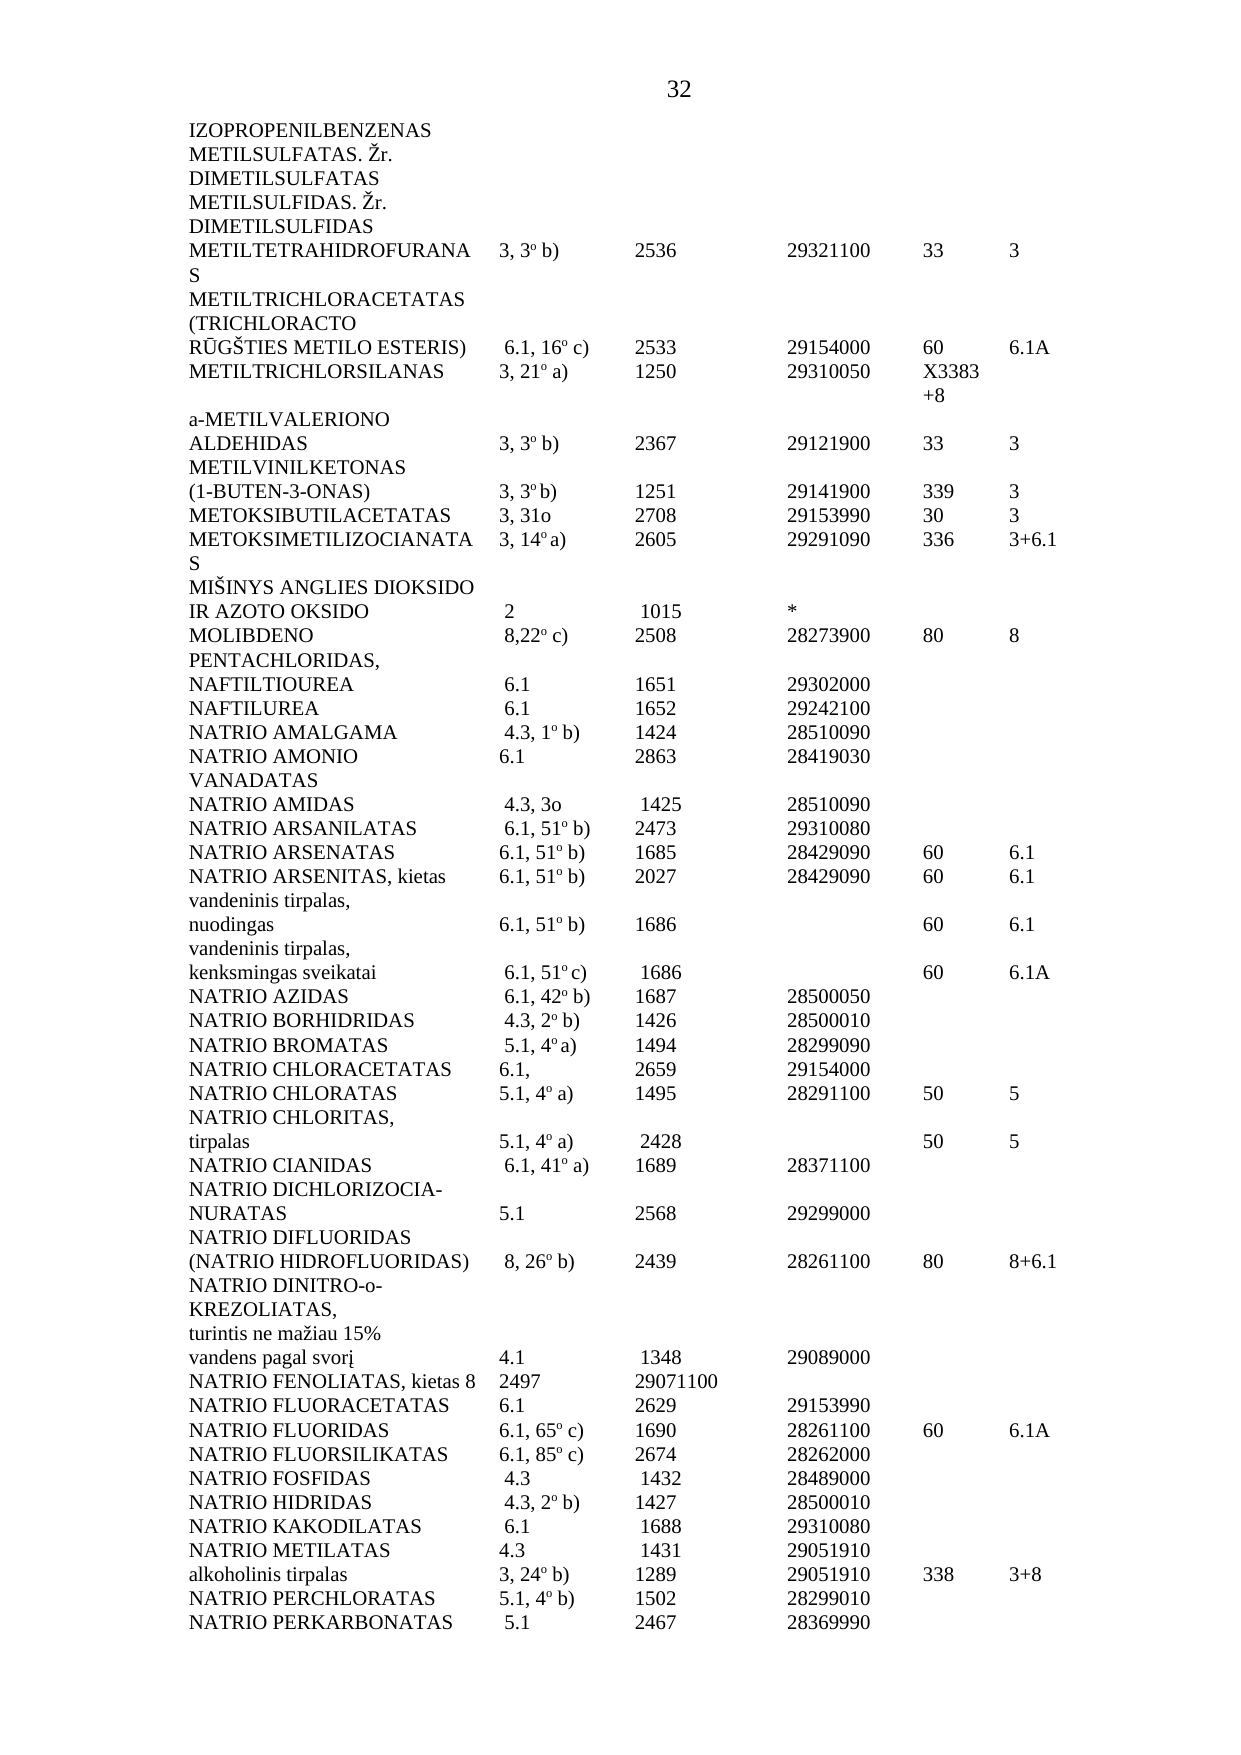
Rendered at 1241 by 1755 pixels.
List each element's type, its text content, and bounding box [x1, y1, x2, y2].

table_cell 2605 [623, 527, 776, 575]
table_cell [488, 142, 623, 166]
table_cell 80 [911, 624, 998, 672]
table_cell 5 [998, 1129, 1114, 1153]
table_cell 1686 [623, 912, 776, 936]
table_cell [776, 190, 911, 214]
table_cell NATRIO AMONIO VANADATAS [177, 744, 488, 792]
table_cell [998, 792, 1114, 816]
table_cell 6.1, 85o c) [488, 1442, 623, 1466]
table_cell [911, 142, 998, 166]
table_cell [623, 214, 776, 238]
table_cell 50 [911, 1081, 998, 1105]
table_cell [623, 1273, 776, 1321]
table_cell [911, 455, 998, 479]
table_cell [1114, 1009, 1181, 1032]
table_cell [1114, 503, 1181, 527]
table_cell [911, 214, 998, 238]
table_cell [998, 1225, 1114, 1249]
table_cell [998, 1009, 1114, 1032]
table_cell [1114, 792, 1181, 816]
table_cell NATRIO FLUORACETATAS [177, 1394, 488, 1417]
table_cell [776, 888, 911, 912]
table_cell [1114, 1033, 1181, 1057]
table_cell MOLIBDENO PENTACHLORIDAS, [177, 624, 488, 672]
table_cell 6.1 [998, 864, 1114, 888]
table_cell 5.1 [488, 1610, 623, 1634]
table_cell [776, 142, 911, 166]
table_cell 28299090 [776, 1033, 911, 1057]
table_cell 1652 [623, 696, 776, 720]
table_cell [911, 1057, 998, 1081]
table_cell 1494 [623, 1033, 776, 1057]
table_cell 28371100 [776, 1153, 911, 1177]
table_cell [911, 1586, 998, 1610]
table_cell DIMETILSULFATAS [177, 166, 488, 190]
table_cell 28369990 [776, 1610, 911, 1634]
table_cell NAFTILUREA [177, 696, 488, 720]
table_cell [998, 1466, 1114, 1490]
table_cell 3, 31o [488, 503, 623, 527]
table_cell [1114, 455, 1181, 479]
table_cell 60 [911, 1418, 998, 1442]
table_cell [998, 1538, 1114, 1562]
table_cell METILTRICHLORSILANAS [177, 359, 488, 407]
table_cell [911, 1153, 998, 1177]
table_cell 28299010 [776, 1586, 911, 1610]
table_cell NATRIO AZIDAS [177, 984, 488, 1008]
table_cell (1-BUTEN-3-ONAS) [177, 479, 488, 503]
table_cell 3, 3o b) [488, 479, 623, 503]
table_cell 2367 [623, 431, 776, 455]
table_cell [776, 1273, 911, 1321]
table_cell [911, 311, 998, 335]
table_cell [998, 575, 1114, 599]
table_cell 6.1, 65o c) [488, 1418, 623, 1442]
table_cell [1114, 840, 1181, 864]
table_cell alkoholinis tirpalas [177, 1562, 488, 1586]
table_cell [911, 575, 998, 599]
table_cell NATRIO DICHLORIZOCIA- [177, 1177, 488, 1201]
table_cell 28261100 [776, 1249, 911, 1273]
table_cell 29242100 [776, 696, 911, 720]
table_cell [998, 407, 1114, 431]
table_cell [998, 1345, 1114, 1369]
table_cell [776, 455, 911, 479]
table_cell [488, 407, 623, 431]
table_cell [623, 455, 776, 479]
table_cell 29154000 [776, 335, 911, 359]
table_cell [488, 1177, 623, 1201]
table_cell [998, 1610, 1114, 1634]
table_cell [488, 214, 623, 238]
table_cell * [776, 599, 911, 623]
table_cell 336 [911, 527, 998, 575]
table_cell [488, 575, 623, 599]
table_cell NATRIO ARSENITAS, kietas [177, 864, 488, 888]
table_cell 28510090 [776, 720, 911, 744]
table_cell 6.1 [998, 840, 1114, 864]
table_cell 28500010 [776, 1009, 911, 1032]
table_cell [1114, 864, 1181, 888]
table_cell 6.1, 51o b) [488, 816, 623, 840]
table_cell [1114, 1201, 1181, 1225]
table_cell 6.1, 51o c) [488, 960, 623, 984]
table_cell [911, 696, 998, 720]
table_cell [776, 287, 911, 311]
table_cell [998, 720, 1114, 744]
table_cell [776, 311, 911, 335]
table_cell [1114, 287, 1181, 311]
table_cell [1114, 1586, 1181, 1610]
table_cell [1114, 984, 1181, 1008]
table_cell [1114, 1562, 1181, 1586]
table_cell [998, 984, 1114, 1008]
table_cell ALDEHIDAS [177, 431, 488, 455]
table_cell [776, 214, 911, 238]
table_cell [1114, 696, 1181, 720]
table_cell [998, 166, 1114, 190]
table_cell [776, 1321, 911, 1345]
table_cell 6.1 [488, 744, 623, 792]
table_cell [911, 984, 998, 1008]
table_cell tirpalas [177, 1129, 488, 1153]
table_cell [1114, 1345, 1181, 1369]
table_cell [911, 1514, 998, 1538]
table_cell [1114, 1225, 1181, 1249]
table_cell [1114, 1177, 1181, 1201]
table_cell [488, 455, 623, 479]
table_cell 5.1, 4o a) [488, 1033, 623, 1057]
table_cell 28510090 [776, 792, 911, 816]
table_cell [623, 1225, 776, 1249]
table_cell [911, 190, 998, 214]
table_cell [1114, 1610, 1181, 1634]
table_cell NATRIO KAKODILATAS [177, 1514, 488, 1538]
table_cell 60 [911, 960, 998, 984]
table_cell 4.3 [488, 1538, 623, 1562]
table_cell [623, 1177, 776, 1201]
table_cell [911, 792, 998, 816]
table_cell [1114, 1538, 1181, 1562]
table_cell [1114, 1153, 1181, 1177]
table_cell [776, 936, 911, 960]
table_cell 29089000 [776, 1345, 911, 1369]
table_cell 1426 [623, 1009, 776, 1032]
table_cell [1114, 960, 1181, 984]
table_cell NATRIO FENOLIATAS, kietas 8 [177, 1369, 488, 1393]
table_cell NATRIO CHLORATAS [177, 1081, 488, 1105]
table_cell [623, 407, 776, 431]
table_cell [623, 142, 776, 166]
table_cell [911, 407, 998, 431]
table_cell [998, 455, 1114, 479]
table_cell [776, 166, 911, 190]
table_cell 5.1, 4o b) [488, 1586, 623, 1610]
table_cell 28262000 [776, 1442, 911, 1466]
table_cell 2536 [623, 239, 776, 287]
table_cell [911, 744, 998, 792]
table_cell [1114, 1369, 1181, 1393]
table_cell [998, 696, 1114, 720]
table_cell 28291100 [776, 1081, 911, 1105]
table_cell [488, 1225, 623, 1249]
table_cell [623, 166, 776, 190]
table_cell [911, 1394, 998, 1417]
table_cell 2659 [623, 1057, 776, 1081]
table_cell [911, 118, 998, 142]
table_cell 1432 [623, 1466, 776, 1490]
table_cell 1431 [623, 1538, 776, 1562]
table_cell [911, 1321, 998, 1345]
table_cell RŪGŠTIES METILO ESTERIS) [177, 335, 488, 359]
table_cell 2568 [623, 1201, 776, 1225]
table_cell 4.3 [488, 1466, 623, 1490]
table_cell 2533 [623, 335, 776, 359]
table_cell NATRIO ARSANILATAS [177, 816, 488, 840]
table_cell 338 [911, 1562, 998, 1586]
table_cell [776, 407, 911, 431]
table_cell vandeninis tirpalas, [177, 936, 488, 960]
table_cell NATRIO PERCHLORATAS [177, 1586, 488, 1610]
table_cell NATRIO BROMATAS [177, 1033, 488, 1057]
table_cell 33 [911, 431, 998, 455]
table_cell 1502 [623, 1586, 776, 1610]
table_cell 29310050 [776, 359, 911, 407]
table_cell [1114, 527, 1181, 575]
table_cell [911, 1369, 998, 1393]
table_cell [1114, 1442, 1181, 1466]
table_cell [911, 1201, 998, 1225]
table_cell METOKSIBUTILACETATAS [177, 503, 488, 527]
table_cell [1114, 118, 1181, 142]
table_cell [1114, 1105, 1181, 1129]
table_cell NATRIO FOSFIDAS [177, 1466, 488, 1490]
table_cell 1425 [623, 792, 776, 816]
table_cell 2473 [623, 816, 776, 840]
table_cell [911, 1009, 998, 1032]
table_cell 6.1, 41o a) [488, 1153, 623, 1177]
table_cell 339 [911, 479, 998, 503]
table_cell [911, 672, 998, 696]
table_cell 1687 [623, 984, 776, 1008]
table_cell 8 [998, 624, 1114, 672]
table_cell 3, 21o a) [488, 359, 623, 407]
table_cell 1348 [623, 1345, 776, 1369]
table_cell 3, 3o b) [488, 239, 623, 287]
table_cell NATRIO PERKARBONATAS [177, 1610, 488, 1634]
table_cell 6.1, 51o b) [488, 912, 623, 936]
table_cell [998, 1369, 1114, 1393]
table_cell NATRIO AMALGAMA [177, 720, 488, 744]
table_cell 1250 [623, 359, 776, 407]
table_cell 50 [911, 1129, 998, 1153]
table_cell [1114, 359, 1181, 407]
table_cell 29321100 [776, 239, 911, 287]
table_cell [488, 1321, 623, 1345]
table_cell 4.3, 2o b) [488, 1009, 623, 1032]
table_cell [998, 1057, 1114, 1081]
table_cell 1690 [623, 1418, 776, 1442]
table_cell 1251 [623, 479, 776, 503]
table_cell [623, 118, 776, 142]
table_cell 29153990 [776, 503, 911, 527]
table_cell 29153990 [776, 1394, 911, 1417]
table_cell [911, 888, 998, 912]
table_cell [998, 359, 1114, 407]
table_cell 1015 [623, 599, 776, 623]
table_cell [911, 1610, 998, 1634]
table_cell 60 [911, 840, 998, 864]
table_cell NATRIO CIANIDAS [177, 1153, 488, 1177]
table_cell 1424 [623, 720, 776, 744]
table_cell [1114, 816, 1181, 840]
table_cell [623, 888, 776, 912]
table_cell [1114, 1081, 1181, 1105]
table_cell 28429090 [776, 840, 911, 864]
table_cell [488, 190, 623, 214]
table_cell [1114, 431, 1181, 455]
table_cell [1114, 1321, 1181, 1345]
table_cell 6.1, 51o b) [488, 864, 623, 888]
table_cell [1114, 479, 1181, 503]
table_cell vandeninis tirpalas, [177, 888, 488, 912]
table_cell [1114, 599, 1181, 623]
table_cell [1114, 1418, 1181, 1442]
table_cell 3+8 [998, 1562, 1114, 1586]
table_cell [1114, 1514, 1181, 1538]
table_cell DIMETILSULFIDAS [177, 214, 488, 238]
table_cell 6.1 [488, 1514, 623, 1538]
table_cell vandens pagal svorį [177, 1345, 488, 1369]
table_cell [998, 1273, 1114, 1321]
table_cell [623, 190, 776, 214]
table_cell 29051910 [776, 1562, 911, 1586]
table_cell [911, 816, 998, 840]
table_cell [776, 1369, 911, 1393]
table_cell [998, 118, 1114, 142]
table_cell 6.1A [998, 1418, 1114, 1442]
table_cell [488, 311, 623, 335]
table_cell METILSULFATAS. Žr. [177, 142, 488, 166]
table_cell 28500010 [776, 1490, 911, 1514]
table_cell [1114, 214, 1181, 238]
table_cell 6.1, 42o b) [488, 984, 623, 1008]
table_cell [911, 1105, 998, 1129]
table_cell 3, 24o b) [488, 1562, 623, 1586]
table_cell [998, 936, 1114, 960]
table_cell [911, 599, 998, 623]
table_cell [776, 960, 911, 984]
table_cell [1114, 888, 1181, 912]
table_cell [776, 1225, 911, 1249]
table_cell [623, 936, 776, 960]
table_cell 8, 26o b) [488, 1249, 623, 1273]
table_cell [998, 142, 1114, 166]
table_cell 1686 [623, 960, 776, 984]
table_cell [911, 1225, 998, 1249]
table_cell 6.1 [488, 1394, 623, 1417]
table_cell 1427 [623, 1490, 776, 1514]
table_cell 29051910 [776, 1538, 911, 1562]
table_cell [1114, 1394, 1181, 1417]
table_cell kenksmingas sveikatai [177, 960, 488, 984]
table_cell 6.1 [998, 912, 1114, 936]
table_cell [488, 936, 623, 960]
table_cell [623, 1105, 776, 1129]
table_cell 29310080 [776, 1514, 911, 1538]
table_cell 29299000 [776, 1201, 911, 1225]
table_cell [1114, 335, 1181, 359]
table_cell NATRIO CHLORACETATAS [177, 1057, 488, 1081]
table_cell [623, 287, 776, 311]
table_cell 3, 3o b) [488, 431, 623, 455]
table_cell IR AZOTO OKSIDO [177, 599, 488, 623]
table_cell [998, 672, 1114, 696]
table_cell 6.1 [488, 672, 623, 696]
table_cell [623, 311, 776, 335]
table_cell [998, 1033, 1114, 1057]
table_cell [998, 1514, 1114, 1538]
table_cell NATRIO FLUORIDAS [177, 1418, 488, 1442]
table_cell (TRICHLORACTO [177, 311, 488, 335]
table_cell [1114, 936, 1181, 960]
table_cell 6.1, 16o c) [488, 335, 623, 359]
table_cell 29291090 [776, 527, 911, 575]
table_cell 29310080 [776, 816, 911, 840]
table_cell [998, 1586, 1114, 1610]
table_cell X3383+8 [911, 359, 998, 407]
table_cell [488, 166, 623, 190]
table_cell 28419030 [776, 744, 911, 792]
table_cell NATRIO METILATAS [177, 1538, 488, 1562]
table_cell 4.3, 1o b) [488, 720, 623, 744]
table_cell 80 [911, 1249, 998, 1273]
table_cell [911, 1490, 998, 1514]
table_cell 28273900 [776, 624, 911, 672]
table_cell [911, 1345, 998, 1369]
table_cell [911, 1538, 998, 1562]
table_cell NATRIO AMIDAS [177, 792, 488, 816]
table_cell [998, 1442, 1114, 1466]
table_cell [488, 1105, 623, 1129]
table_cell a-METILVALERIONO [177, 407, 488, 431]
table_cell 3, 14o a) [488, 527, 623, 575]
table_cell NURATAS [177, 1201, 488, 1225]
table_cell nuodingas [177, 912, 488, 936]
table_cell NATRIO CHLORITAS, [177, 1105, 488, 1129]
table_cell [1114, 311, 1181, 335]
table_cell [998, 1394, 1114, 1417]
table_cell [998, 599, 1114, 623]
table_cell NATRIO DINITRO-o-KREZOLIATAS, [177, 1273, 488, 1321]
table_cell [911, 1442, 998, 1466]
table_cell [998, 744, 1114, 792]
table_cell 2439 [623, 1249, 776, 1273]
table_cell [776, 1129, 911, 1153]
table_cell 8+6.1 [998, 1249, 1114, 1273]
table_cell 29302000 [776, 672, 911, 696]
table_cell [998, 816, 1114, 840]
table_cell 1289 [623, 1562, 776, 1586]
table_cell 5.1, 4o a) [488, 1129, 623, 1153]
table_cell (NATRIO HIDROFLUORIDAS) [177, 1249, 488, 1273]
table_cell METILTRICHLORACETATAS [177, 287, 488, 311]
table_cell [776, 912, 911, 936]
table_cell 29154000 [776, 1057, 911, 1081]
table_cell NATRIO ARSENATAS [177, 840, 488, 864]
table_cell METILVINILKETONAS [177, 455, 488, 479]
table_cell [623, 1321, 776, 1345]
table_cell IZOPROPENILBENZENAS [177, 118, 488, 142]
table_cell MIŠINYS ANGLIES DIOKSIDO [177, 575, 488, 599]
table_cell [776, 1105, 911, 1129]
table_cell 4.3, 2o b) [488, 1490, 623, 1514]
table_cell 28429090 [776, 864, 911, 888]
table_cell 33 [911, 239, 998, 287]
table_cell 60 [911, 335, 998, 359]
table_cell [998, 311, 1114, 335]
table_cell [1114, 672, 1181, 696]
table_cell 30 [911, 503, 998, 527]
table_cell 6.1A [998, 960, 1114, 984]
table_cell [776, 118, 911, 142]
table_cell 1688 [623, 1514, 776, 1538]
table_cell [998, 1177, 1114, 1201]
table_cell 2508 [623, 624, 776, 672]
table_cell 3 [998, 503, 1114, 527]
table_cell 8,22o c) [488, 624, 623, 672]
table_cell 60 [911, 912, 998, 936]
table_cell [998, 1490, 1114, 1514]
table_cell [1114, 1129, 1181, 1153]
table_cell 2708 [623, 503, 776, 527]
table_cell 29071100 [623, 1369, 776, 1393]
table_cell 28500050 [776, 984, 911, 1008]
table_cell METILSULFIDAS. Žr. [177, 190, 488, 214]
table_cell [1114, 239, 1181, 287]
table_cell [1114, 720, 1181, 744]
table_cell NATRIO HIDRIDAS [177, 1490, 488, 1514]
table_cell 2863 [623, 744, 776, 792]
table_cell NATRIO DIFLUORIDAS [177, 1225, 488, 1249]
table_cell [998, 1105, 1114, 1129]
table_cell [998, 1153, 1114, 1177]
table_cell [1114, 166, 1181, 190]
table_cell 2467 [623, 1610, 776, 1634]
table_cell 5.1, 4o a) [488, 1081, 623, 1105]
table_cell [998, 287, 1114, 311]
table_cell 6.1, 51o b) [488, 840, 623, 864]
table_cell [1114, 1466, 1181, 1490]
table_cell [1114, 912, 1181, 936]
table_cell [1114, 407, 1181, 431]
table_cell [998, 190, 1114, 214]
table_cell 4.1 [488, 1345, 623, 1369]
table_cell 29121900 [776, 431, 911, 455]
table_cell 2497 [488, 1369, 623, 1393]
table_cell NATRIO BORHIDRIDAS [177, 1009, 488, 1032]
table_cell [911, 720, 998, 744]
table_cell [998, 1201, 1114, 1225]
table_cell [911, 1033, 998, 1057]
table_cell [1114, 744, 1181, 792]
table_cell [911, 936, 998, 960]
table_cell 28489000 [776, 1466, 911, 1490]
table_cell 2629 [623, 1394, 776, 1417]
table_cell [1114, 1249, 1181, 1273]
table_cell [1114, 1490, 1181, 1514]
table_cell 3+6.1 [998, 527, 1114, 575]
table_cell 29141900 [776, 479, 911, 503]
table_cell [911, 287, 998, 311]
table_cell 3 [998, 479, 1114, 503]
table_cell 6.1A [998, 335, 1114, 359]
table_cell [623, 575, 776, 599]
table_cell [1114, 1273, 1181, 1321]
table_cell METOKSIMETILIZOCIANATAS [177, 527, 488, 575]
table_cell [488, 888, 623, 912]
table_cell 60 [911, 864, 998, 888]
table_cell [998, 214, 1114, 238]
table_cell [911, 1273, 998, 1321]
table_cell 3 [998, 239, 1114, 287]
table_cell [1114, 575, 1181, 599]
table_cell 28261100 [776, 1418, 911, 1442]
table_cell [776, 1177, 911, 1201]
table_cell 5 [998, 1081, 1114, 1105]
table_cell 1651 [623, 672, 776, 696]
table_cell 2 [488, 599, 623, 623]
table_cell [1114, 190, 1181, 214]
table_cell [911, 1177, 998, 1201]
table_cell [488, 1273, 623, 1321]
table_cell [998, 1321, 1114, 1345]
table_cell NATRIO FLUORSILIKATAS [177, 1442, 488, 1466]
table_cell NAFTILTIOUREA [177, 672, 488, 696]
table_cell 2674 [623, 1442, 776, 1466]
table_cell [488, 118, 623, 142]
table_cell [776, 575, 911, 599]
table_cell 1495 [623, 1081, 776, 1105]
table_cell [488, 287, 623, 311]
table_cell 1685 [623, 840, 776, 864]
table_cell 2027 [623, 864, 776, 888]
table_cell METILTETRAHIDROFURANAS [177, 239, 488, 287]
table_cell [1114, 1057, 1181, 1081]
table_cell turintis ne mažiau 15% [177, 1321, 488, 1345]
table_cell [998, 888, 1114, 912]
table_cell 6.1 [488, 696, 623, 720]
table_cell 5.1 [488, 1201, 623, 1225]
table_cell 6.1, [488, 1057, 623, 1081]
table_cell [1114, 142, 1181, 166]
table_cell 4.3, 3o [488, 792, 623, 816]
table_cell [1114, 624, 1181, 672]
table_cell 2428 [623, 1129, 776, 1153]
table_cell 3 [998, 431, 1114, 455]
table_cell [911, 166, 998, 190]
table_cell [911, 1466, 998, 1490]
table_cell 1689 [623, 1153, 776, 1177]
